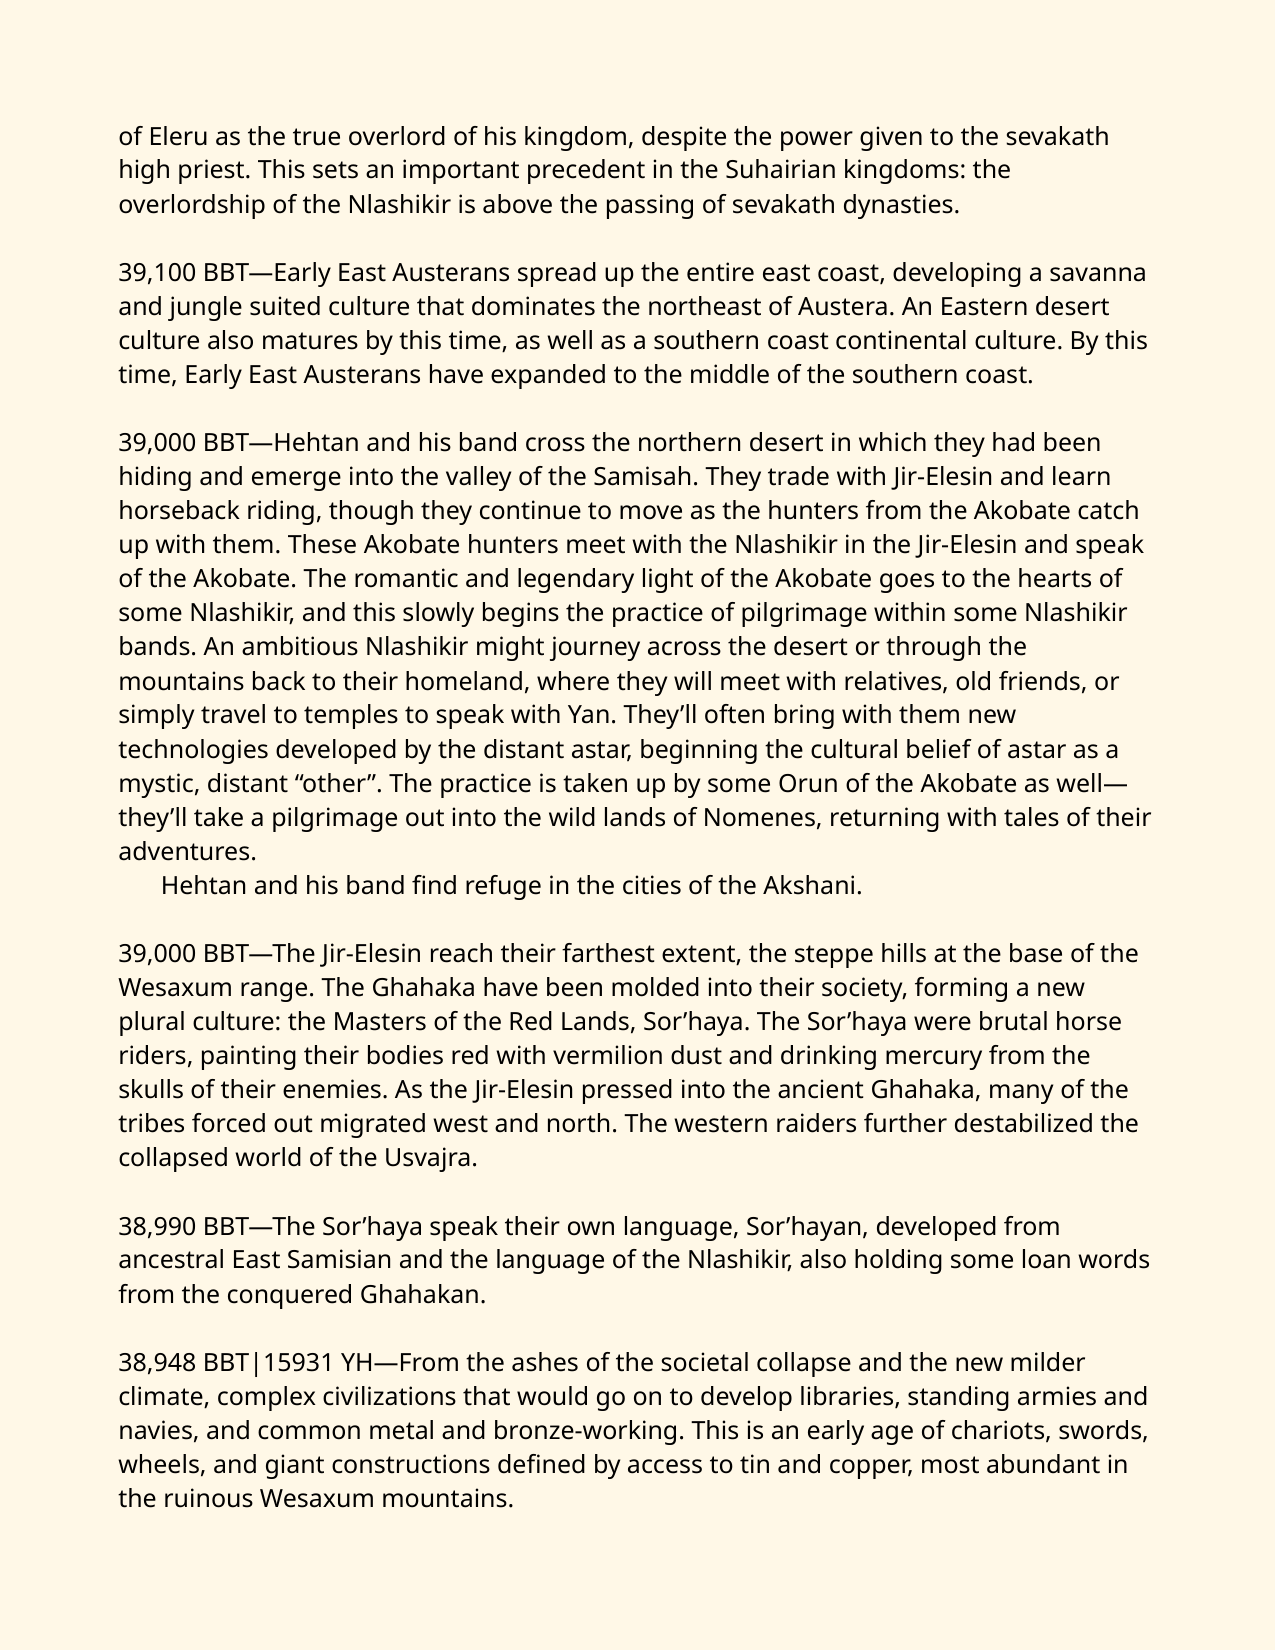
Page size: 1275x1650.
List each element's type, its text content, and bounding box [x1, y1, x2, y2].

text 38,948 BBT|15931 YH—From the ashes of the societal collapse and the new milder climate, complex civilizations that would go on to develop libraries, standing armies and navies, and common metal and bronze-working. This is an early age of chariots, swords, wheels, and giant constructions defined by access to tin and copper, most abundant in the ruinous Wesaxum mountains. [118, 1344, 1157, 1515]
text Hehtan and his band find refuge in the cities of the Akshani. [118, 867, 1157, 902]
text of Eleru as the true overlord of his kingdom, despite the power given to the sevakath high priest. This sets an important precedent in the Suhairian kingdoms: the overlordship of the Nlashikir is above the passing of sevakath dynasties. [118, 118, 1157, 220]
text 39,000 BBT—Hehtan and his band cross the northern desert in which they had been hiding and emerge into the valley of the Samisah. They trade with Jir-Elesin and learn horseback riding, though they continue to move as the hunters from the Akobate catch up with them. These Akobate hunters meet with the Nlashikir in the Jir-Elesin and speak of the Akobate. The romantic and legendary light of the Akobate goes to the hearts of some Nlashikir, and this slowly begins the practice of pilgrimage within some Nlashikir bands. An ambitious Nlashikir might journey across the desert or through the mountains back to their homeland, where they will meet with relatives, old friends, or simply travel to temples to speak with Yan. They’ll often bring with them new technologies developed by the distant astar, beginning the cultural belief of astar as a mystic, distant “other”. The practice is taken up by some Orun of the Akobate as well—they’ll take a pilgrimage out into the wild lands of Nomenes, returning with tales of their adventures. [118, 425, 1157, 867]
text 39,100 BBT—Early East Austerans spread up the entire east coast, developing a savanna and jungle suited culture that dominates the northeast of Austera. An Eastern desert culture also matures by this time, as well as a southern coast continental culture. By this time, Early East Austerans have expanded to the middle of the southern coast. [118, 254, 1157, 391]
text 38,990 BBT—The Sor’haya speak their own language, Sor’hayan, developed from ancestral East Samisian and the language of the Nlashikir, also holding some loan words from the conquered Ghahakan. [118, 1208, 1157, 1310]
text 39,000 BBT—The Jir-Elesin reach their farthest extent, the steppe hills at the base of the Wesaxum range. The Ghahaka have been molded into their society, forming a new plural culture: the Masters of the Red Lands, Sor’haya. The Sor’haya were brutal horse riders, painting their bodies red with vermilion dust and drinking mercury from the skulls of their enemies. As the Jir-Elesin pressed into the ancient Ghahaka, many of the tribes forced out migrated west and north. The western raiders further destabilized the collapsed world of the Usvajra. [118, 936, 1157, 1174]
